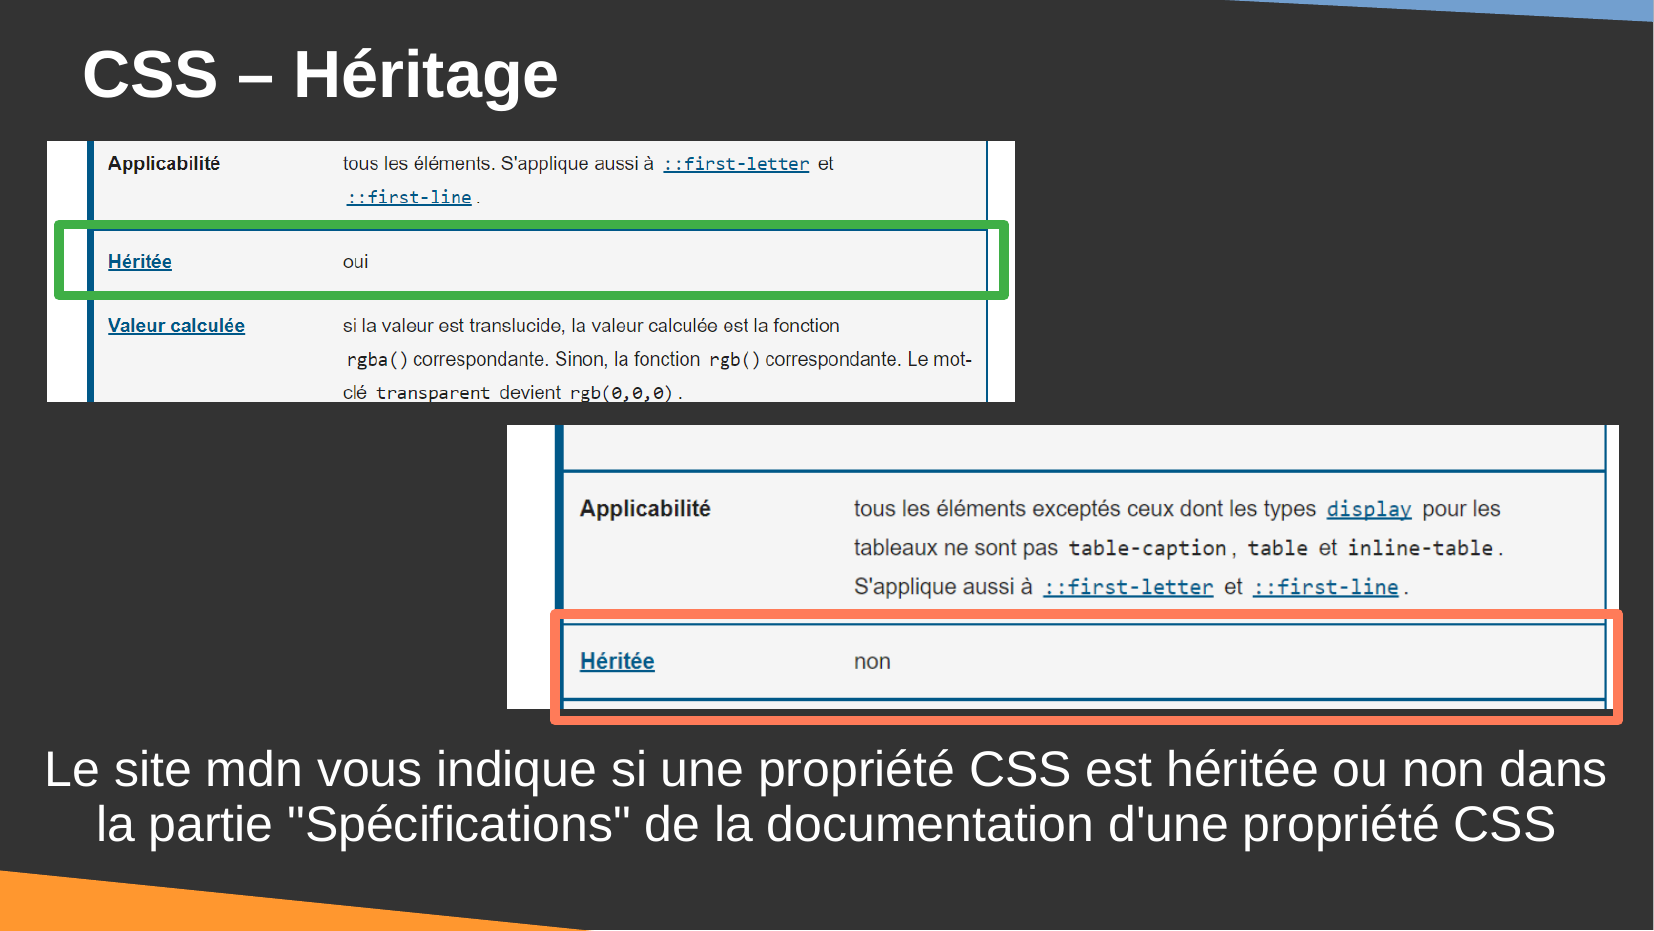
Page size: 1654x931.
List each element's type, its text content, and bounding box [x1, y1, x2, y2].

picture [507, 425, 1619, 709]
text_box [1224, 0, 1654, 22]
picture [560, 619, 1613, 709]
text_box [0, 870, 594, 931]
picture [47, 141, 1015, 402]
title CSS – Héritage [82, 37, 1571, 122]
title Le site mdn vous indique si une propriété CSS est héritée ou non dans la partie "Spécifications" de la documentation d'une propriété CSS [42, 740, 1611, 857]
